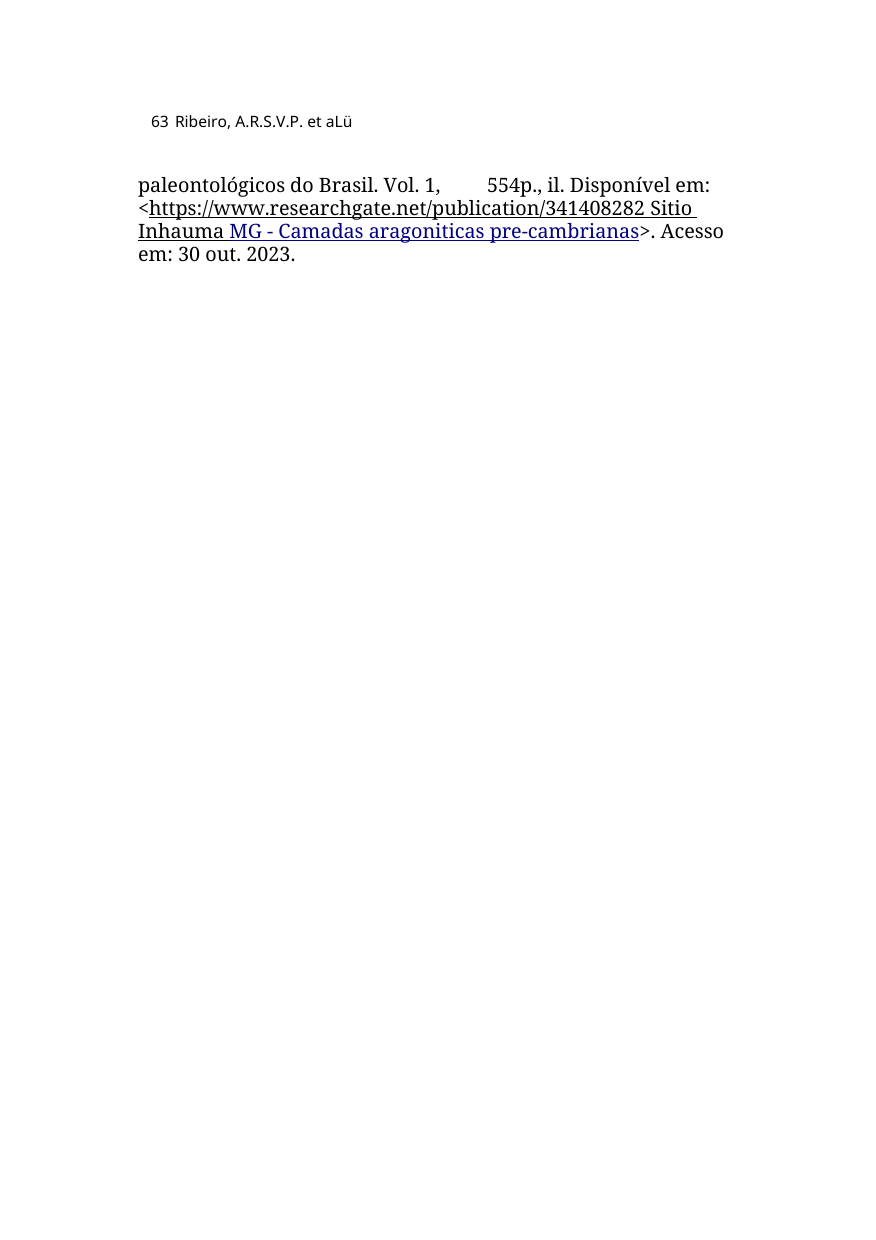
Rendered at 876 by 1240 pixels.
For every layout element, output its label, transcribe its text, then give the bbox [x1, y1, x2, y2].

text <https://www.researchgate.net/publication/341408282 Sitio Inhauma MG - Camadas aragoniticas pre-cambrianas>. Acesso em: 30 out. 2023. [138, 197, 737, 266]
text paleontológicos do Brasil. Vol. 1, 554p., il. Disponível em: [138, 174, 737, 197]
